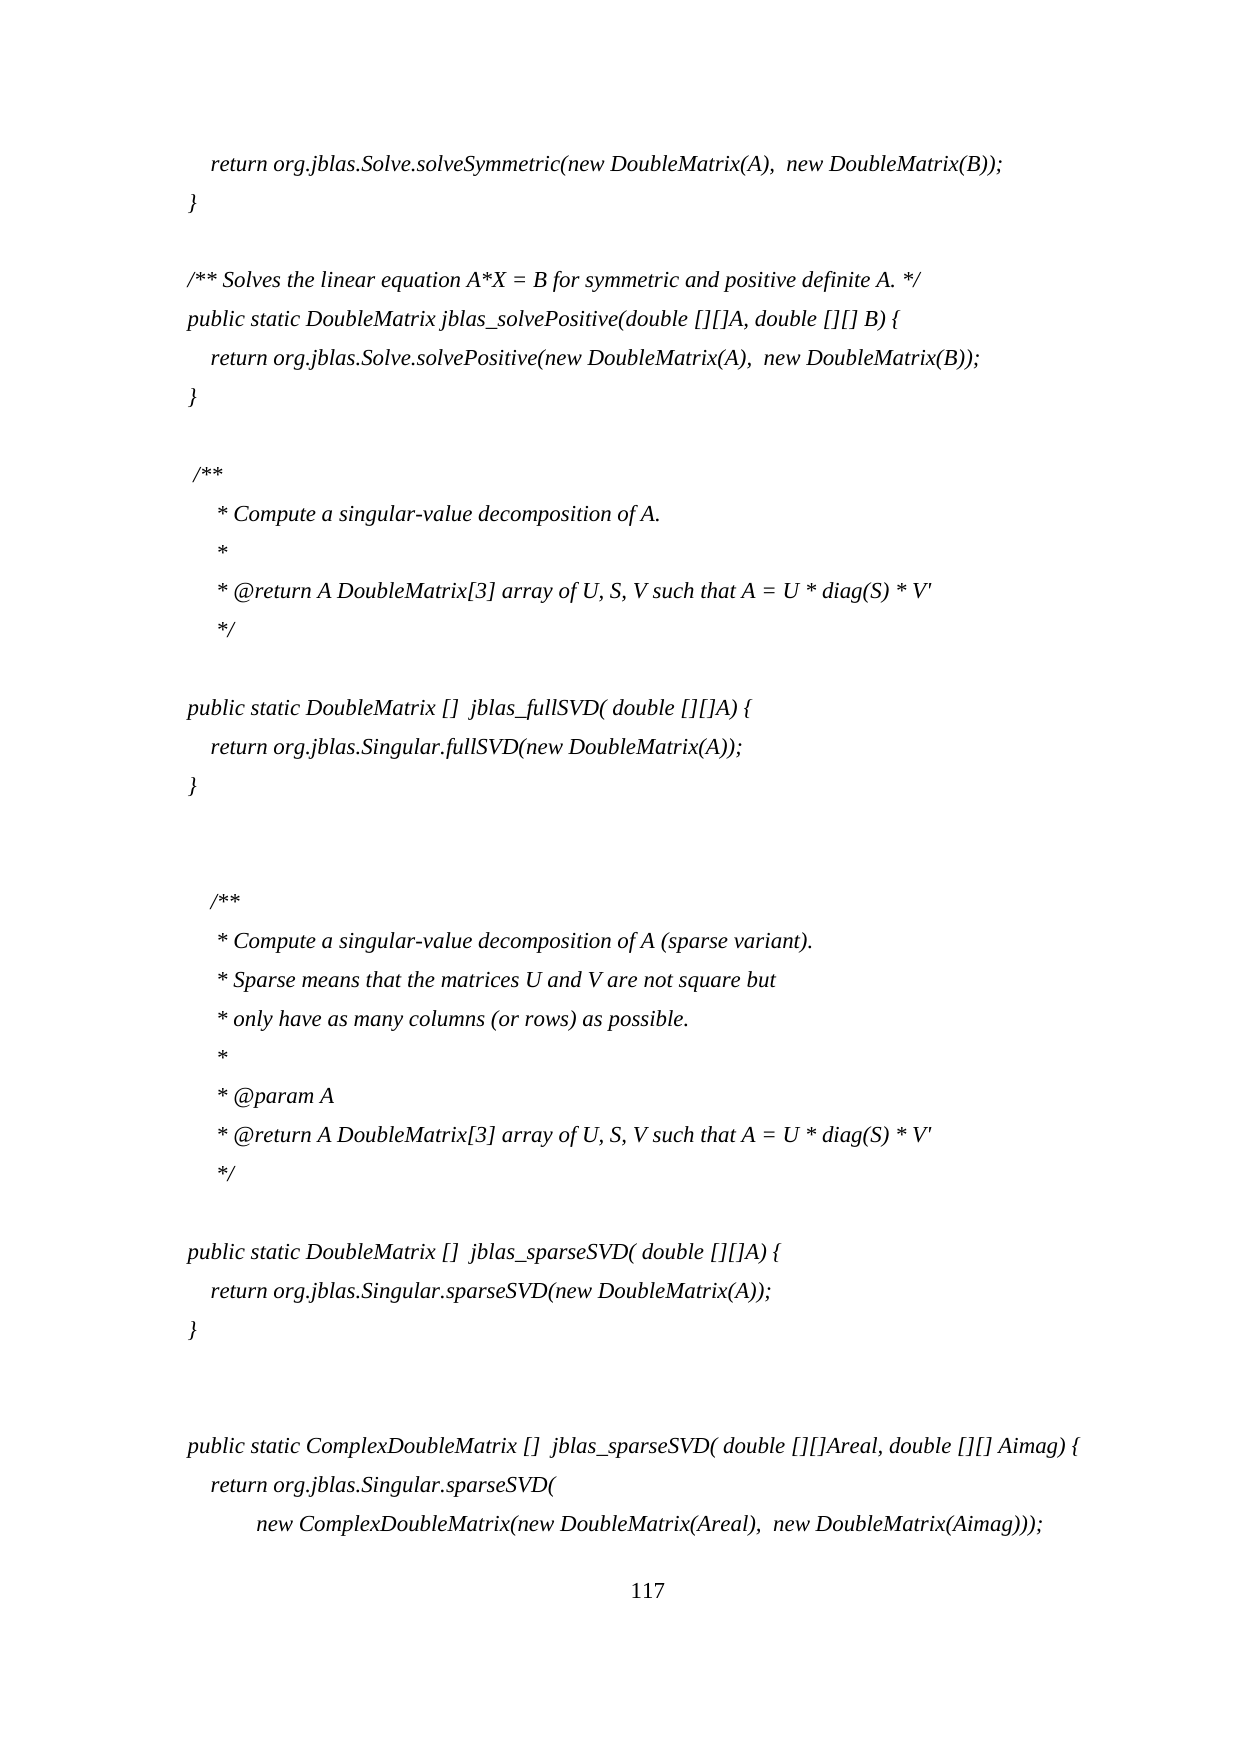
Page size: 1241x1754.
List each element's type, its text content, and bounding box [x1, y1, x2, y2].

text } [187, 189, 1108, 215]
text * Compute a singular-value decomposition of A. [187, 500, 1108, 526]
text * Compute a singular-value decomposition of A (sparse variant). [187, 927, 1108, 953]
text public static DoubleMatrix [] jblas_fullSVD( double [][]A) { [187, 694, 1108, 720]
text } [187, 383, 1108, 409]
text public static DoubleMatrix [] jblas_sparseSVD( double [][]A) { [187, 1238, 1108, 1264]
text /** Solves the linear equation A*X = B for symmetric and positive definite A. */ [187, 267, 1108, 293]
text return org.jblas.Solve.solvePositive(new DoubleMatrix(A), new DoubleMatrix(B)); [187, 344, 1108, 371]
text * [187, 1044, 1108, 1070]
text * Sparse means that the matrices U and V are not square but [187, 966, 1108, 992]
text new ComplexDoubleMatrix(new DoubleMatrix(Areal), new DoubleMatrix(Aimag))); [187, 1510, 1108, 1536]
text * [187, 538, 1108, 565]
text * only have as many columns (or rows) as possible. [187, 1005, 1108, 1031]
text */ [187, 616, 1108, 643]
text * @param A [187, 1082, 1108, 1109]
text return org.jblas.Singular.sparseSVD( [187, 1471, 1108, 1497]
text * @return A DoubleMatrix[3] array of U, S, V such that A = U * diag(S) * V' [187, 1121, 1108, 1148]
text } [187, 1316, 1108, 1342]
text return org.jblas.Solve.solveSymmetric(new DoubleMatrix(A), new DoubleMatrix(B)); [187, 150, 1108, 176]
text * @return A DoubleMatrix[3] array of U, S, V such that A = U * diag(S) * V' [187, 577, 1108, 604]
text return org.jblas.Singular.fullSVD(new DoubleMatrix(A)); [187, 733, 1108, 759]
text */ [187, 1160, 1108, 1187]
text public static DoubleMatrix jblas_solvePositive(double [][]A, double [][] B) { [187, 305, 1108, 332]
text return org.jblas.Singular.sparseSVD(new DoubleMatrix(A)); [187, 1277, 1108, 1303]
text public static ComplexDoubleMatrix [] jblas_sparseSVD( double [][]Areal, double [][] Aimag) { [187, 1432, 1108, 1458]
text } [187, 772, 1108, 798]
text /** [187, 461, 1108, 487]
text /** [187, 888, 1108, 914]
